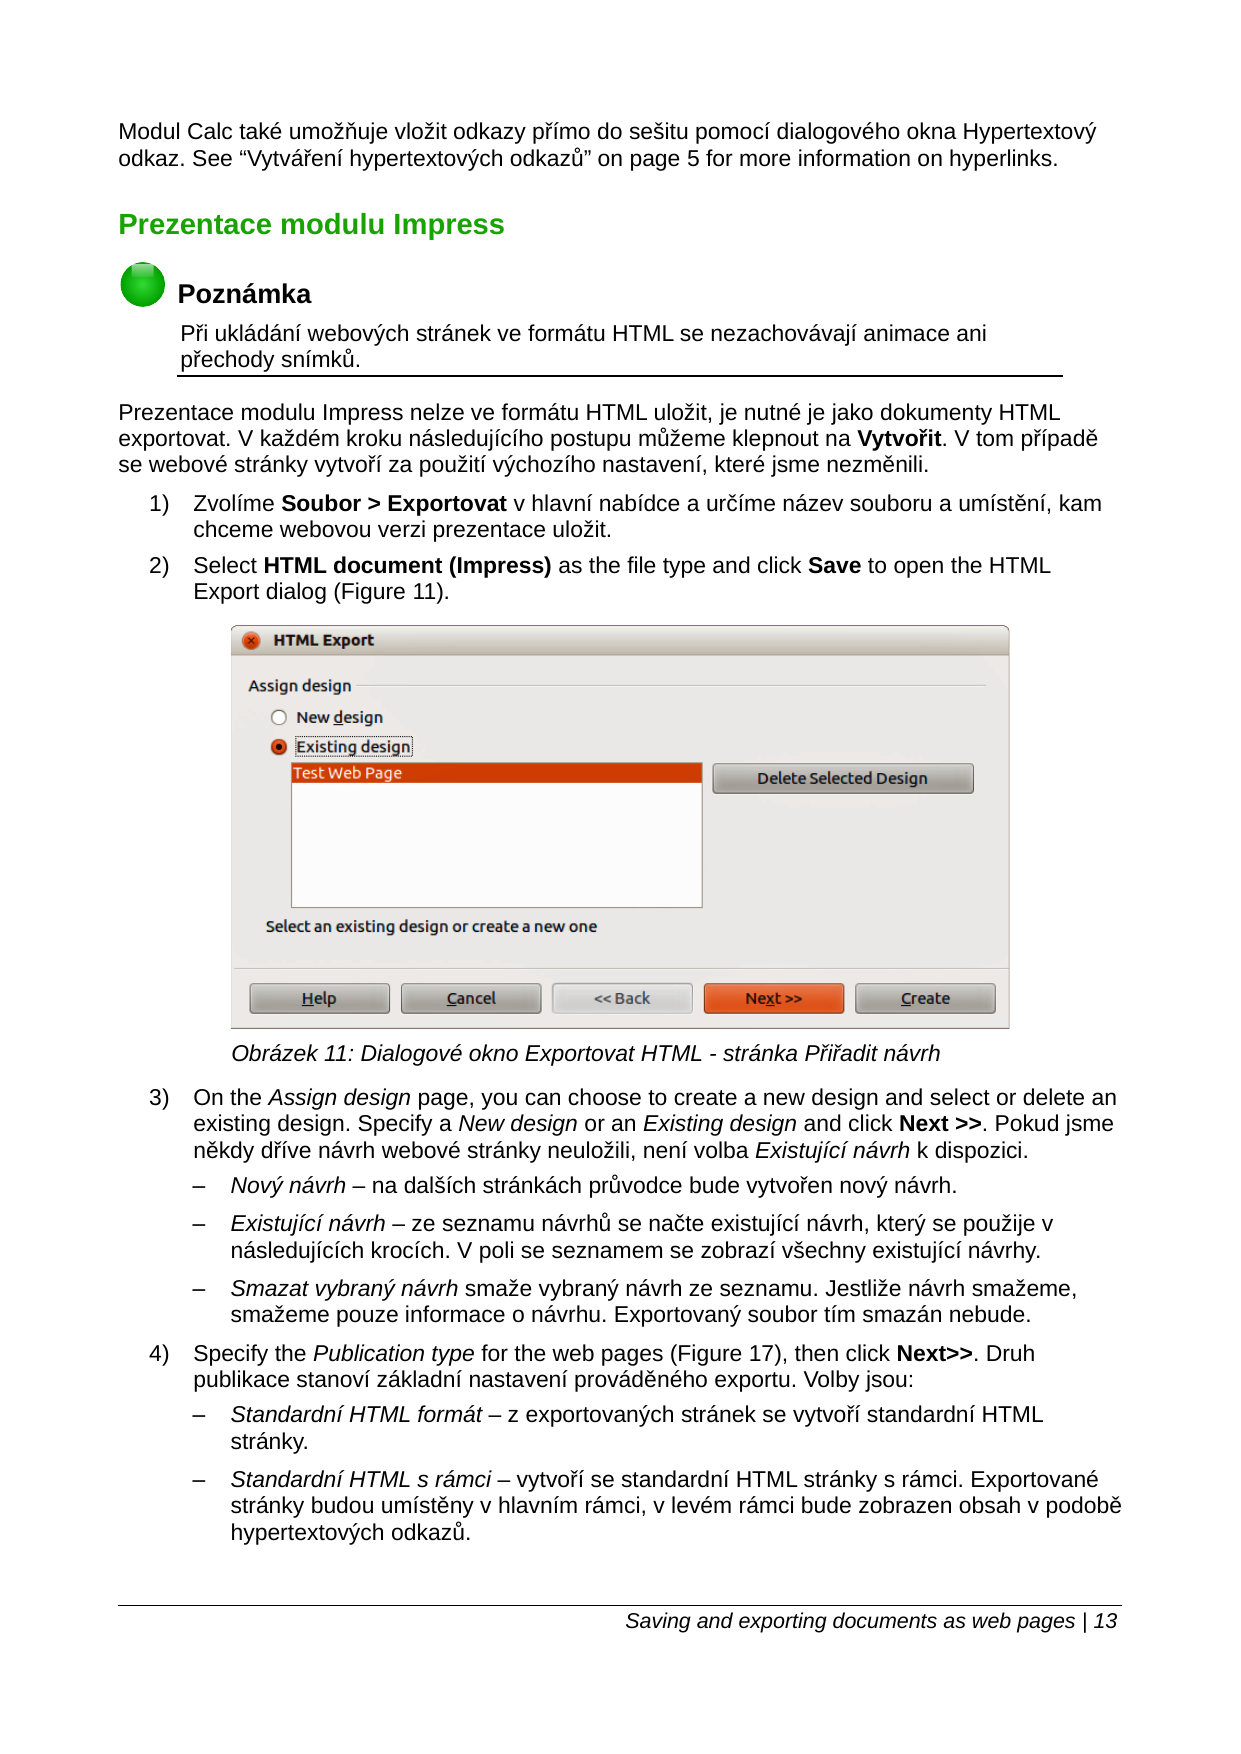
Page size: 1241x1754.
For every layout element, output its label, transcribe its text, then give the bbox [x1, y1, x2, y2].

picture [231, 625, 1010, 1029]
subtitle Prezentace modulu Impress [118, 207, 1122, 241]
list On the Assign design page, you can choose to create a new design and select or delete an existing design. Specify a New design or an Existing design and click Next >>. Pokud jsme někdy dříve návrh webové stránky neuložili, není volba Existující návrh k dispozici. [169, 1084, 1122, 1163]
list Existující návrh – ze seznamu návrhů se načte existující návrh, který se použije v následujících krocích. V poli se seznamem se zobrazí všechny existující návrhy. [192, 1210, 1122, 1263]
text Prezentace modulu Impress nelze ve formátu HTML uložit, je nutné je jako dokumenty HTML exportovat. V každém kroku následujícího postupu můžeme klepnout na Vytvořit. V tom případě se webové stránky vytvoří za použití výchozího nastavení, které jsme nezměnili. [118, 398, 1122, 478]
list Zvolíme Soubor > Exportovat v hlavní nabídce a určíme název souboru a umístění, kam chceme webovou verzi prezentace uložit. [169, 490, 1122, 543]
text Obrázek 11: Dialogové okno Exportovat HTML - stránka Přiřadit návrh [231, 1040, 1009, 1067]
list Nový návrh – na dalších stránkách průvodce bude vytvořen nový návrh. [192, 1172, 1122, 1198]
text Při ukládání webových stránek ve formátu HTML se nezachovávají animace ani přechody snímků. [177, 317, 1063, 375]
text Modul Calc také umožňuje vložit odkazy přímo do sešitu pomocí dialogového okna Hypertextový odkaz. See “Creating hyperlinks” on page 5 for more information on hyperlinks. [118, 118, 1122, 171]
list Select HTML document (Impress) as the file type and click Save to open the HTML Export dialog (Figure 11). [169, 552, 1122, 604]
list Specify the Publication type for the web pages (Figure 17), then click Next>>. Druh publikace stanoví základní nastavení prováděného exportu. Volby jsou: [169, 1340, 1122, 1392]
list Standardní HTML s rámci – vytvoří se standardní HTML stránky s rámci. Exportované stránky budou umístěny v hlavním rámci, v levém rámci bude zobrazen obsah v podobě hypertextových odkazů. [192, 1466, 1122, 1545]
subtitle Poznámka [118, 260, 1122, 309]
list Smazat vybraný návrh smaže vybraný návrh ze seznamu. Jestliže návrh smažeme, smažeme pouze informace o návrhu. Exportovaný soubor tím smazán nebude. [192, 1275, 1122, 1328]
list Standardní HTML formát – z exportovaných stránek se vytvoří standardní HTML stránky. [192, 1401, 1122, 1454]
